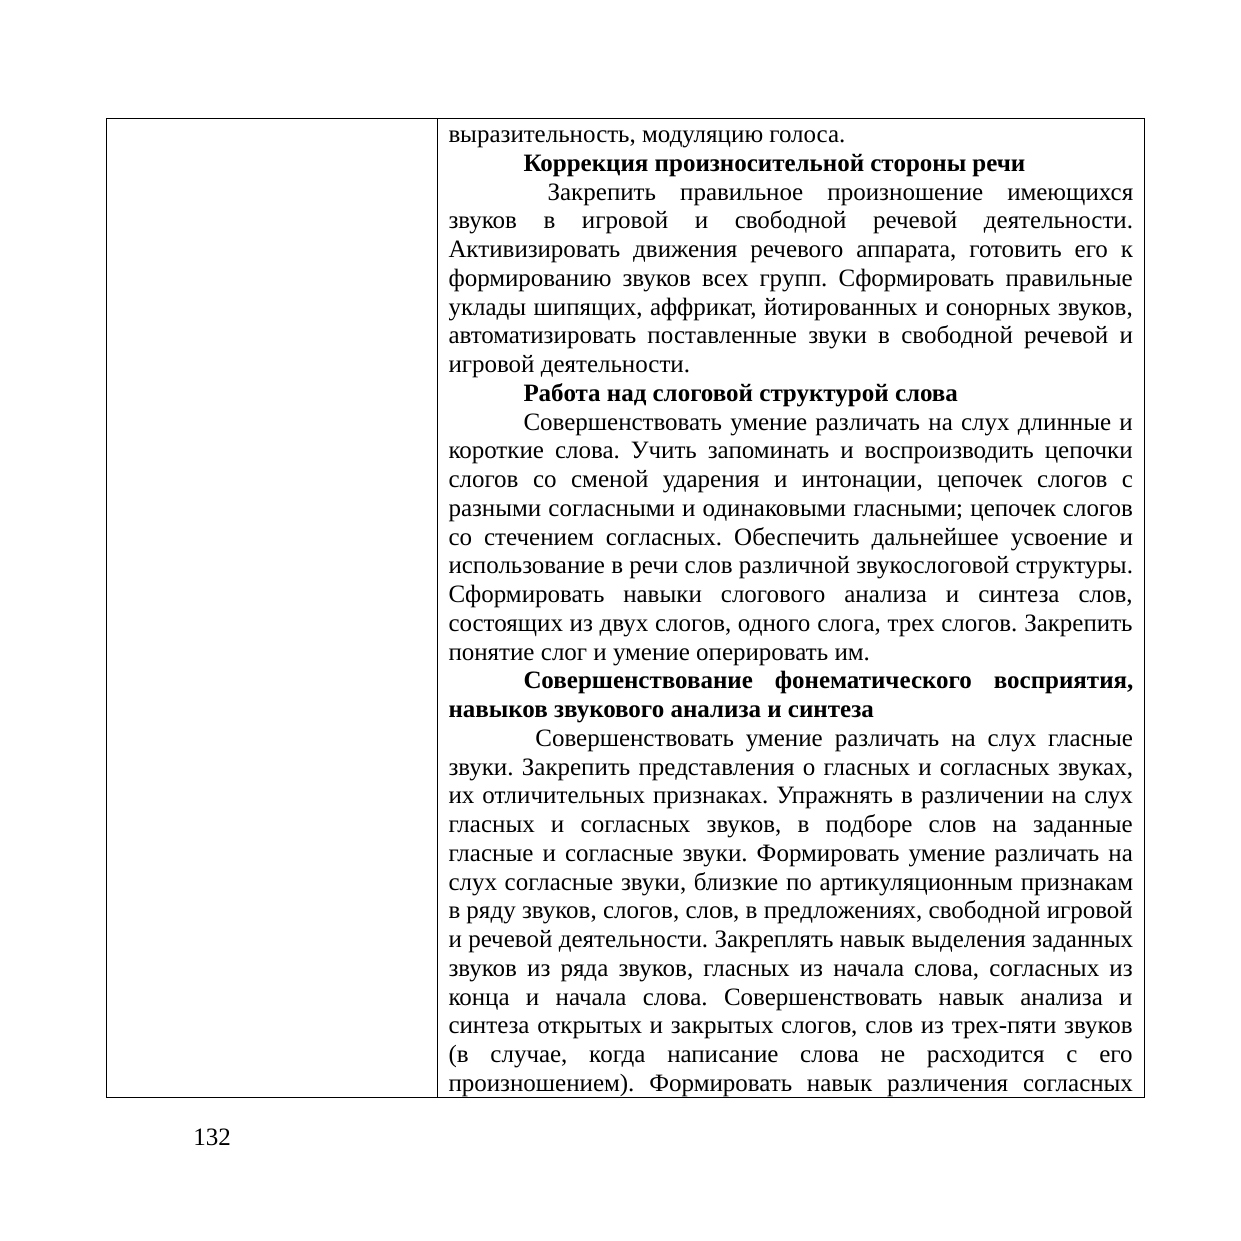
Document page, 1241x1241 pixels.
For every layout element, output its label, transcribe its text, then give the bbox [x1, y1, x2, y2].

table_cell [107, 119, 437, 1097]
table_cell выразительность, модуляцию голоса. Коррекция произносительной стороны речи Закрепить правильное произношение имеющихся звуков в игровой и свободной речевой деятельности. Активизировать движения речевого аппарата, готовить его к формированию звуков всех групп. Сформировать правильные уклады шипящих, аффрикат, йотированных и сонорных звуков, автоматизировать поставленные звуки в свободной речевой и игровой деятельности. Работа над слоговой структурой слова Cовершенствовать умение различать на слух длинные и короткие слова. Учить запоминать и воспроизводить цепочки слогов со сменой ударения и интонации, цепочек слогов с разными согласными и одинаковыми гласными; цепочек слогов со стечением согласных. Обеспечить дальнейшее усвоение и использование в речи слов различной звукослоговой структуры. Сформировать навыки слогового анализа и синтеза слов, состоящих из двух слогов, одного слога, трех слогов. Закрепить понятие слог и умение оперировать им. Совершенствование фонематического восприятия, навыков звукового анализа и синтеза Совершенствовать умение различать на слух гласные звуки. Закрепить представления о гласных и согласных звуках, их отличительных признаках. Упражнять в различении на слух гласных и согласных звуков, в подборе слов на заданные гласные и согласные звуки. Формировать умение различать на слух согласные звуки, близкие по артикуляционным признакам в ряду звуков, слогов, слов, в предложениях, свободной игровой и речевой деятельности. Закреплять навык выделения заданных звуков из ряда звуков, гласных из начала слова, согласных из конца и начала слова. Совершенствовать навык анализа и синтеза открытых и закрытых слогов, слов из трех-пяти звуков (в случае, когда написание слова не расходится с его произношением). Формировать навык различения согласных [438, 119, 1144, 1097]
